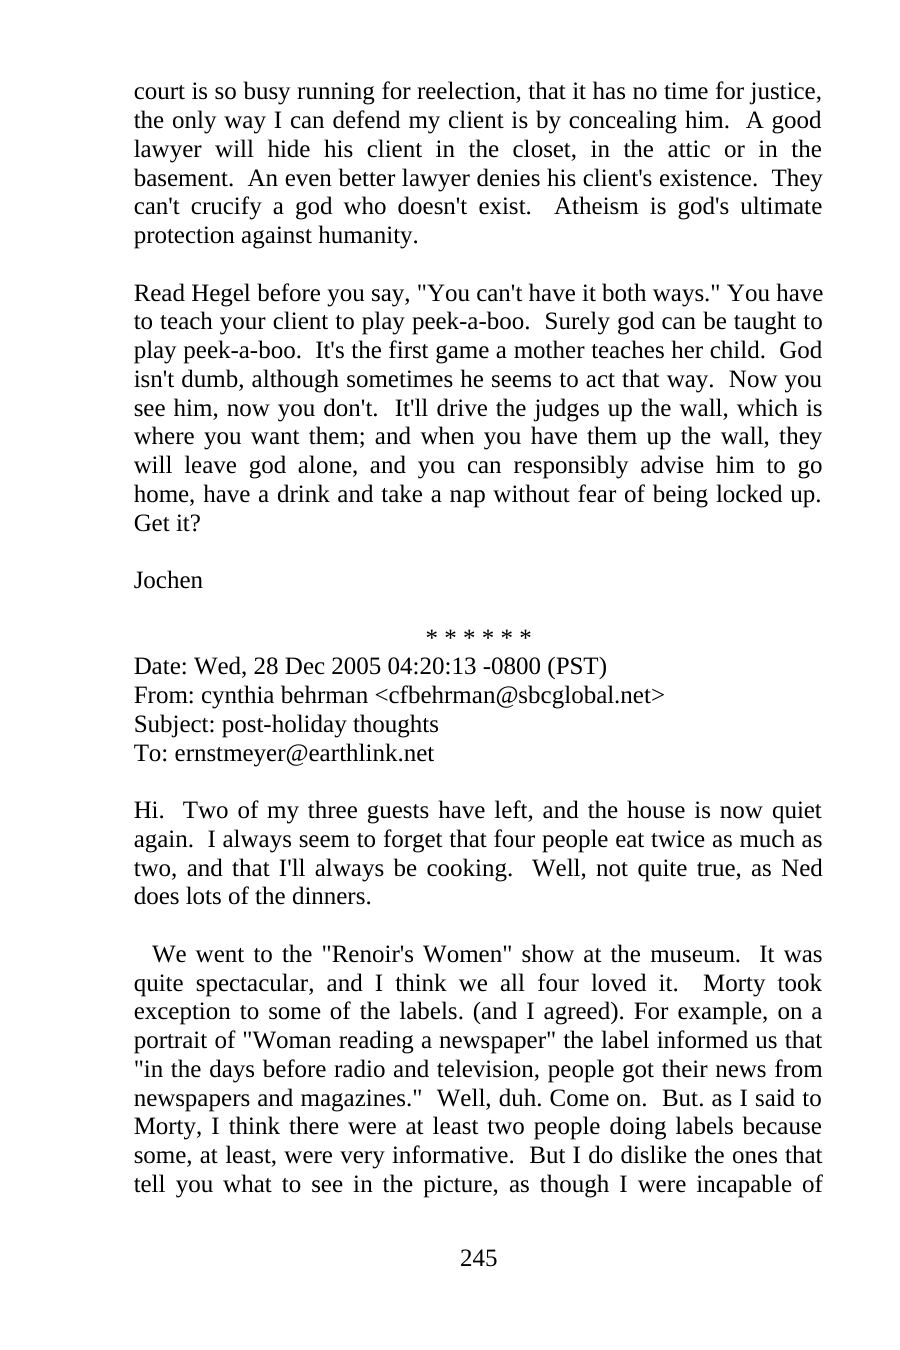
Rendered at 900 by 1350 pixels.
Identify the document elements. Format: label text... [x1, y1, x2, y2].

text From: cynthia behrman <cfbehrman@sbcglobal.net> [133, 680, 823, 709]
text Date: Wed, 28 Dec 2005 04:20:13 -0800 (PST) [133, 651, 823, 680]
text Hi. Two of my three guests have left, and the house is now quiet again. I always seem to forget that four people eat twice as much as two, and that I'll always be cooking. Well, not quite true, as Ned does lots of the dinners. [133, 795, 823, 910]
text We went to the "Renoir's Women" show at the museum. It was quite spectacular, and I think we all four loved it. Morty took exception to some of the labels. (and I agreed). For example, on a portrait of "Woman reading a newspaper" the label informed us that "in the days before radio and television, people got their news from newspapers and magazines." Well, duh. Come on. But. as I said to Morty, I think there were at least two people doing labels because some, at least, were very informative. But I do dislike the ones that tell you what to see in the picture, as though I were incapable of [133, 939, 823, 1198]
text Subject: post-holiday thoughts [133, 709, 823, 738]
text Jochen [133, 565, 823, 594]
text * * * * * * [133, 623, 823, 651]
text court is so busy running for reelection, that it has no time for justice, the only way I can defend my client is by concealing him. A good lawyer will hide his client in the closet, in the attic or in the basement. An even better lawyer denies his client's existence. They can't crucify a god who doesn't exist. Atheism is god's ultimate protection against humanity. [133, 76, 823, 249]
text Read Hegel before you say, "You can't have it both ways." You have to teach your client to play peek-a-boo. Surely god can be taught to play peek-a-boo. It's the first game a mother teaches her child. God isn't dumb, although sometimes he seems to act that way. Now you see him, now you don't. It'll drive the judges up the wall, which is where you want them; and when you have them up the wall, they will leave god alone, and you can responsibly advise him to go home, have a drink and take a nap without fear of being locked up. Get it? [133, 278, 823, 536]
text To: ernstmeyer@earthlink.net [133, 738, 823, 766]
